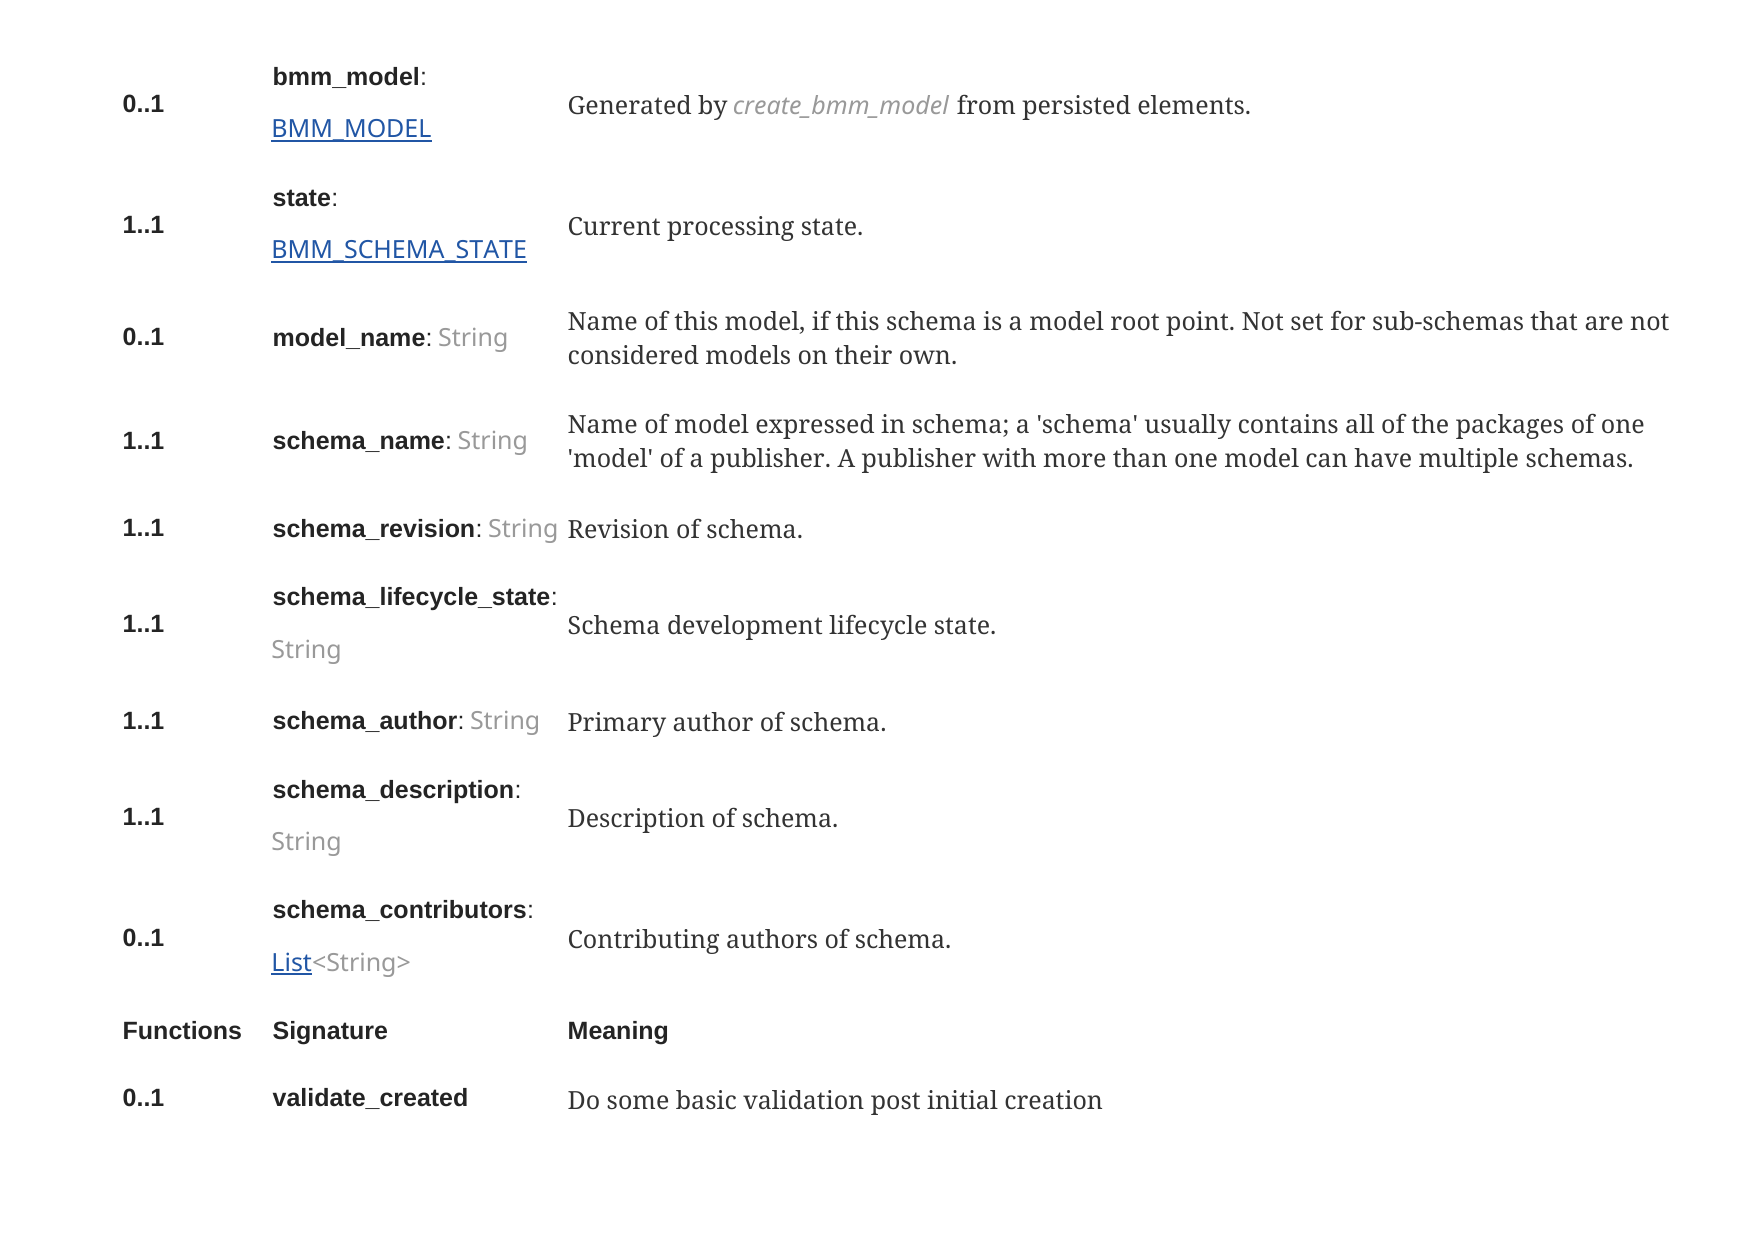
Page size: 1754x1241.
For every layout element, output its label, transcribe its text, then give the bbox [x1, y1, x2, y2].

table_cell 1..1 [118, 404, 268, 508]
table_cell schema_contributors: List<String> [268, 893, 563, 1013]
table_cell 0..1 (abstract) [118, 1080, 268, 1160]
table_cell schema_description: String [268, 772, 563, 893]
table_cell Primary author of schema. [563, 700, 1675, 772]
table_cell Contributing authors of schema. [563, 893, 1675, 1013]
table_cell state: BMM_SCHEMA_STATE [268, 180, 563, 301]
table_cell 1..1 [118, 700, 268, 772]
table_cell schema_revision: String [268, 508, 563, 579]
table_cell 0..1 [118, 301, 268, 404]
table_cell 1..1 [118, 508, 268, 579]
table_cell bmm_model: BMM_MODEL [268, 59, 563, 180]
table_cell 1..1 [118, 772, 268, 893]
table_cell schema_lifecycle_state: String [268, 579, 563, 700]
table_cell Revision of schema. [563, 508, 1675, 579]
table_cell Current processing state. [563, 180, 1675, 301]
table_cell Meaning [563, 1014, 1675, 1080]
table_cell model_name: String [268, 301, 563, 404]
table_cell Do some basic validation post initial creation check that package structure is regular: only top-level packages can have qualified names no top-level package name can be a direct parent or child of another (child package must be declared under the parent) check that all classes are mentioned in the package structure check that all models refer to valid packages [563, 1080, 1675, 1160]
table_cell Name of model expressed in schema; a 'schema' usually contains all of the packages of one 'model' of a publisher. A publisher with more than one model can have multiple schemas. [563, 404, 1675, 508]
table_cell validate_created Pre_state: state = State_created Post_state: passed implies state = State_validated_created [268, 1080, 563, 1160]
table_cell schema_author: String [268, 700, 563, 772]
table_cell schema_name: String [268, 404, 563, 508]
table_cell 1..1 [118, 579, 268, 700]
table_cell Description of schema. [563, 772, 1675, 893]
table_cell 0..1 [118, 893, 268, 1013]
table_cell Signature [268, 1014, 563, 1080]
table_cell 1..1 [118, 180, 268, 301]
table_cell Functions [118, 1014, 268, 1080]
table_cell Name of this model, if this schema is a model root point. Not set for sub-schemas that are not considered models on their own. [563, 301, 1675, 404]
table_cell Schema development lifecycle state. [563, 579, 1675, 700]
table_cell Generated by create_bmm_model from persisted elements. [563, 59, 1675, 180]
table_cell 0..1 [118, 59, 268, 180]
